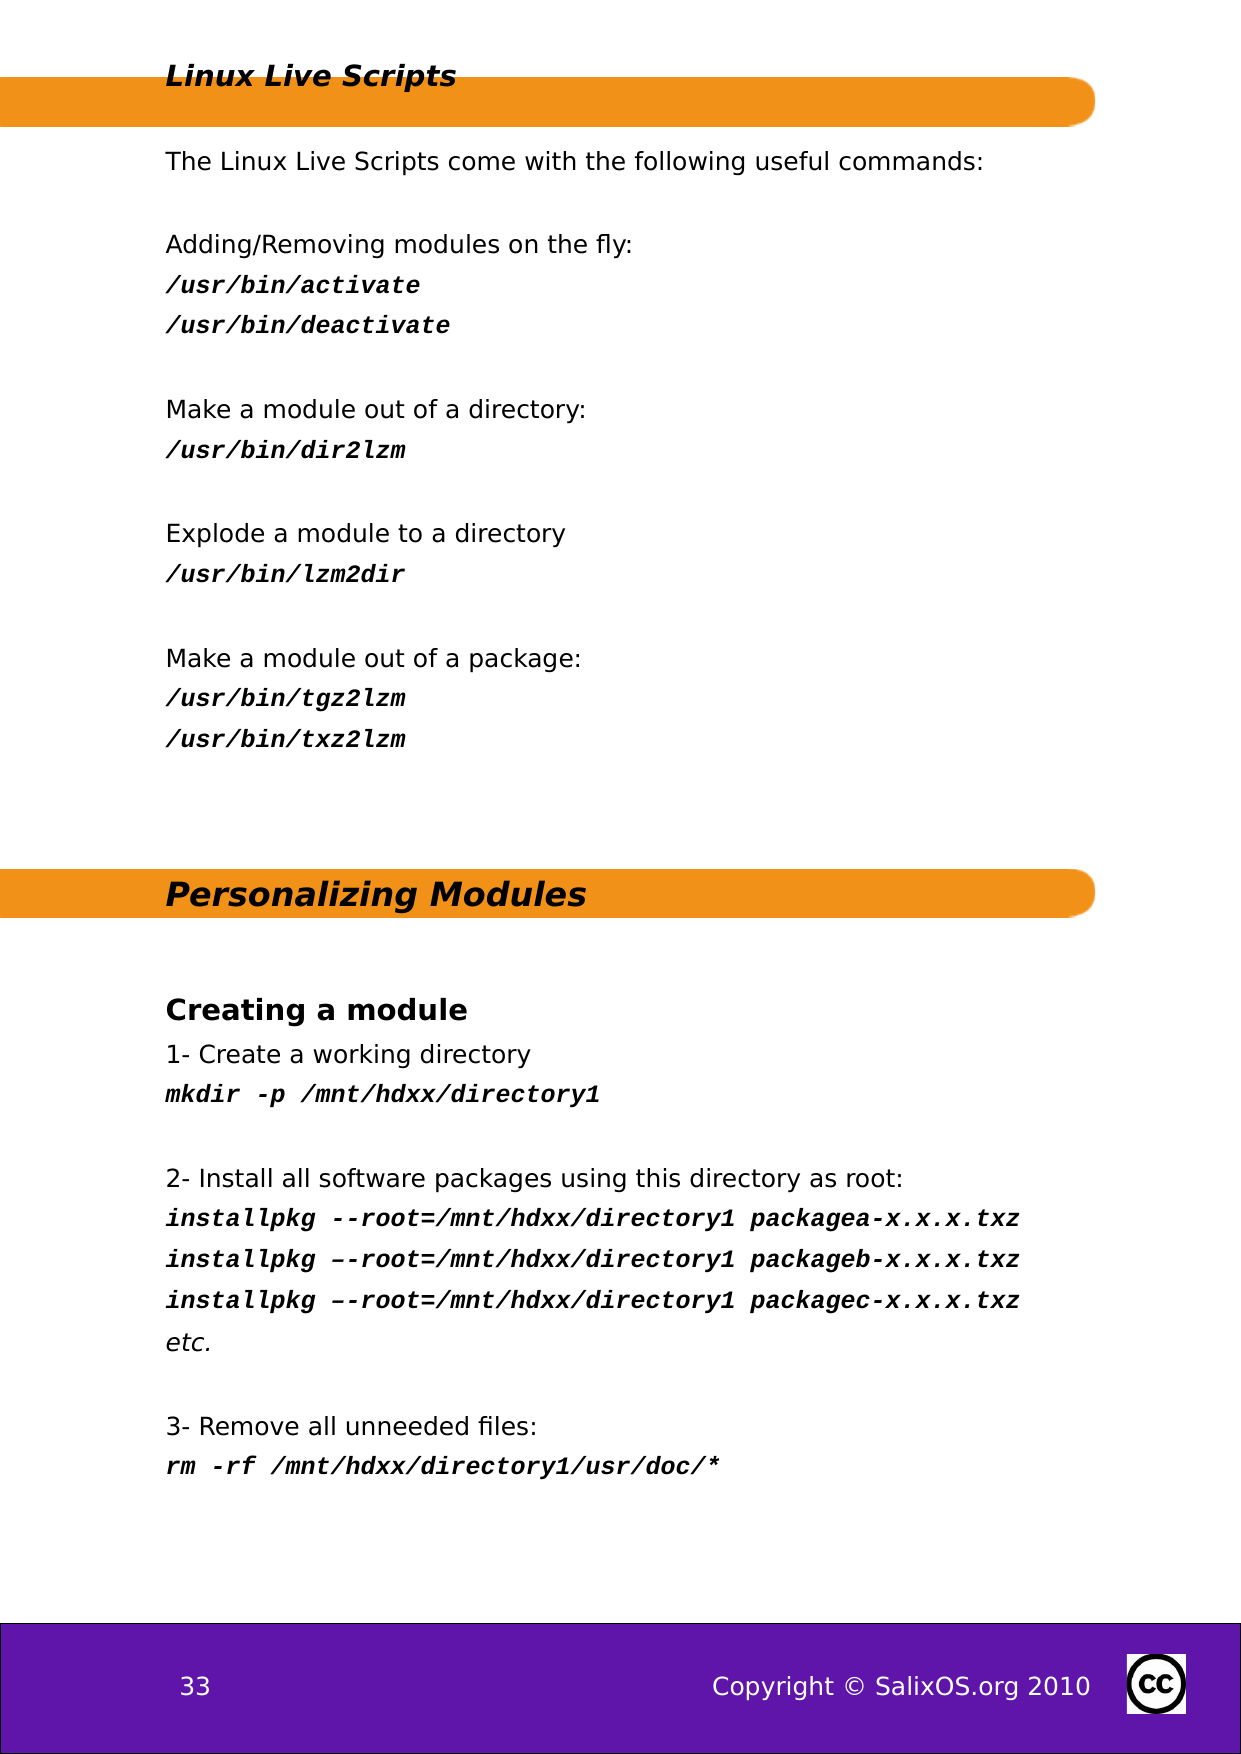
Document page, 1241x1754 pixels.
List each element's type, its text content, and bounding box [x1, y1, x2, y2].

text 1- Create a working directory [165, 1040, 1104, 1069]
text Make a module out of a package: [165, 644, 1104, 673]
text /usr/bin/lzm2dir [165, 561, 1104, 590]
text The Linux Live Scripts come with the following useful commands: [165, 147, 1104, 176]
subtitle Linux Live Scripts [165, 59, 1104, 93]
subtitle Creating a module [165, 993, 1104, 1027]
text /usr/bin/dir2lzm [165, 437, 1104, 466]
picture [0, 869, 1096, 918]
text installpkg –-root=/mnt/hdxx/directory1 packagec-x.x.x.txz [165, 1287, 1104, 1316]
text 3- Remove all unneeded files: [165, 1412, 1104, 1441]
text /usr/bin/txz2lzm [165, 726, 1104, 755]
picture [1126, 1654, 1186, 1714]
text Explode a module to a directory [165, 520, 1104, 549]
text installpkg --root=/mnt/hdxx/directory1 packagea-x.x.x.txz [165, 1206, 1104, 1234]
picture [0, 77, 1096, 127]
text Make a module out of a directory: [165, 396, 1104, 425]
text /usr/bin/tgz2lzm [165, 686, 1104, 714]
text /usr/bin/deactivate [165, 313, 1104, 341]
text etc. [165, 1328, 1104, 1357]
picture [411, 77, 418, 83]
text /usr/bin/activate [165, 272, 1104, 301]
text rm -rf /mnt/hdxx/directory1/usr/doc/* [165, 1453, 1104, 1482]
text mkdir -p /mnt/hdxx/directory1 [165, 1082, 1104, 1110]
text 2- Install all software packages using this directory as root: [165, 1164, 1104, 1193]
text installpkg –-root=/mnt/hdxx/directory1 packageb-x.x.x.txz [165, 1247, 1104, 1275]
text Adding/Removing modules on the fly: [165, 231, 1104, 260]
